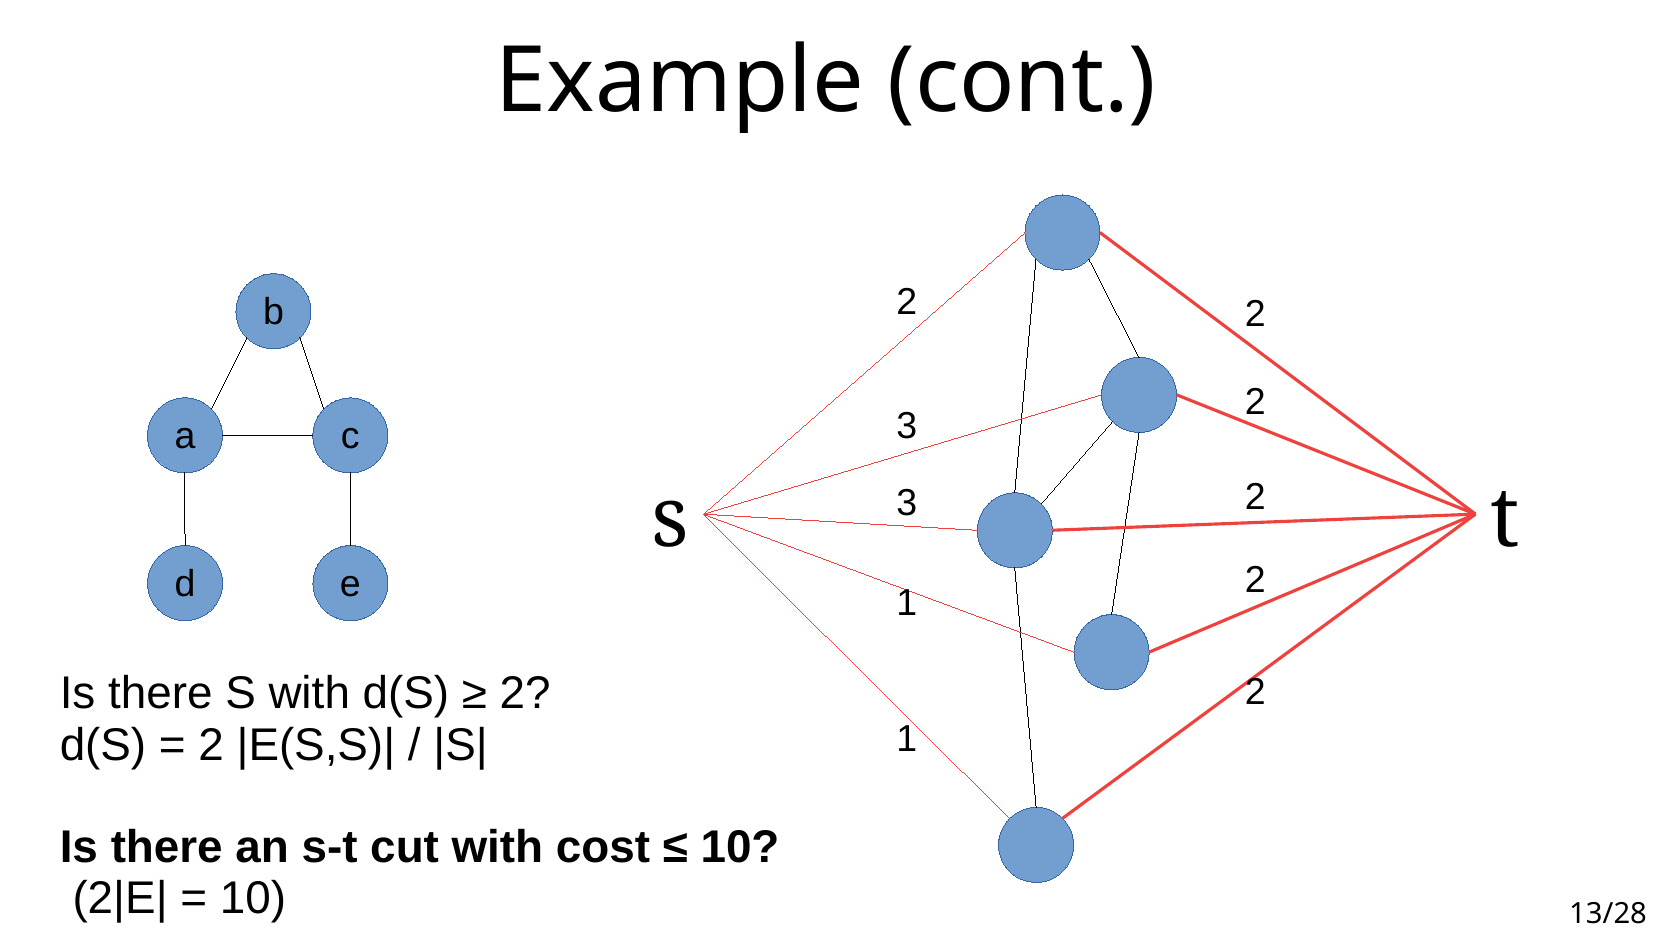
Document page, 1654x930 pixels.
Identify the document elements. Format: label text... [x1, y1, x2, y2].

text_box [998, 807, 1074, 883]
text_box 2 [1230, 373, 1306, 431]
text_box Is there S with d(S) ≥ 2? d(S) = 2 |E(S,S)| / |S| Is there an s-t cut with cost ≤ 10? (2|E| = 10) [45, 660, 811, 930]
text_box a [147, 397, 223, 473]
title Example (cont.) [82, 1, 1571, 151]
text_box 1 [881, 710, 957, 768]
text_box e [312, 545, 388, 621]
text_box b [235, 273, 311, 349]
text_box [1074, 614, 1150, 690]
text_box d [147, 545, 223, 621]
text_box [977, 492, 1053, 568]
text_box 2 [1230, 468, 1306, 525]
text_box 2 [1230, 284, 1306, 342]
text_box 3 [881, 473, 957, 531]
text_box t [1475, 449, 1566, 558]
text_box 2 [1230, 550, 1306, 608]
text_box c [312, 397, 388, 473]
text_box 3 [881, 397, 957, 455]
text_box 2 [1230, 662, 1306, 720]
text_box [1101, 357, 1177, 433]
text_box 1 [881, 574, 957, 632]
text_box s [613, 449, 704, 558]
text_box [1024, 194, 1100, 271]
text_box 2 [881, 273, 957, 331]
